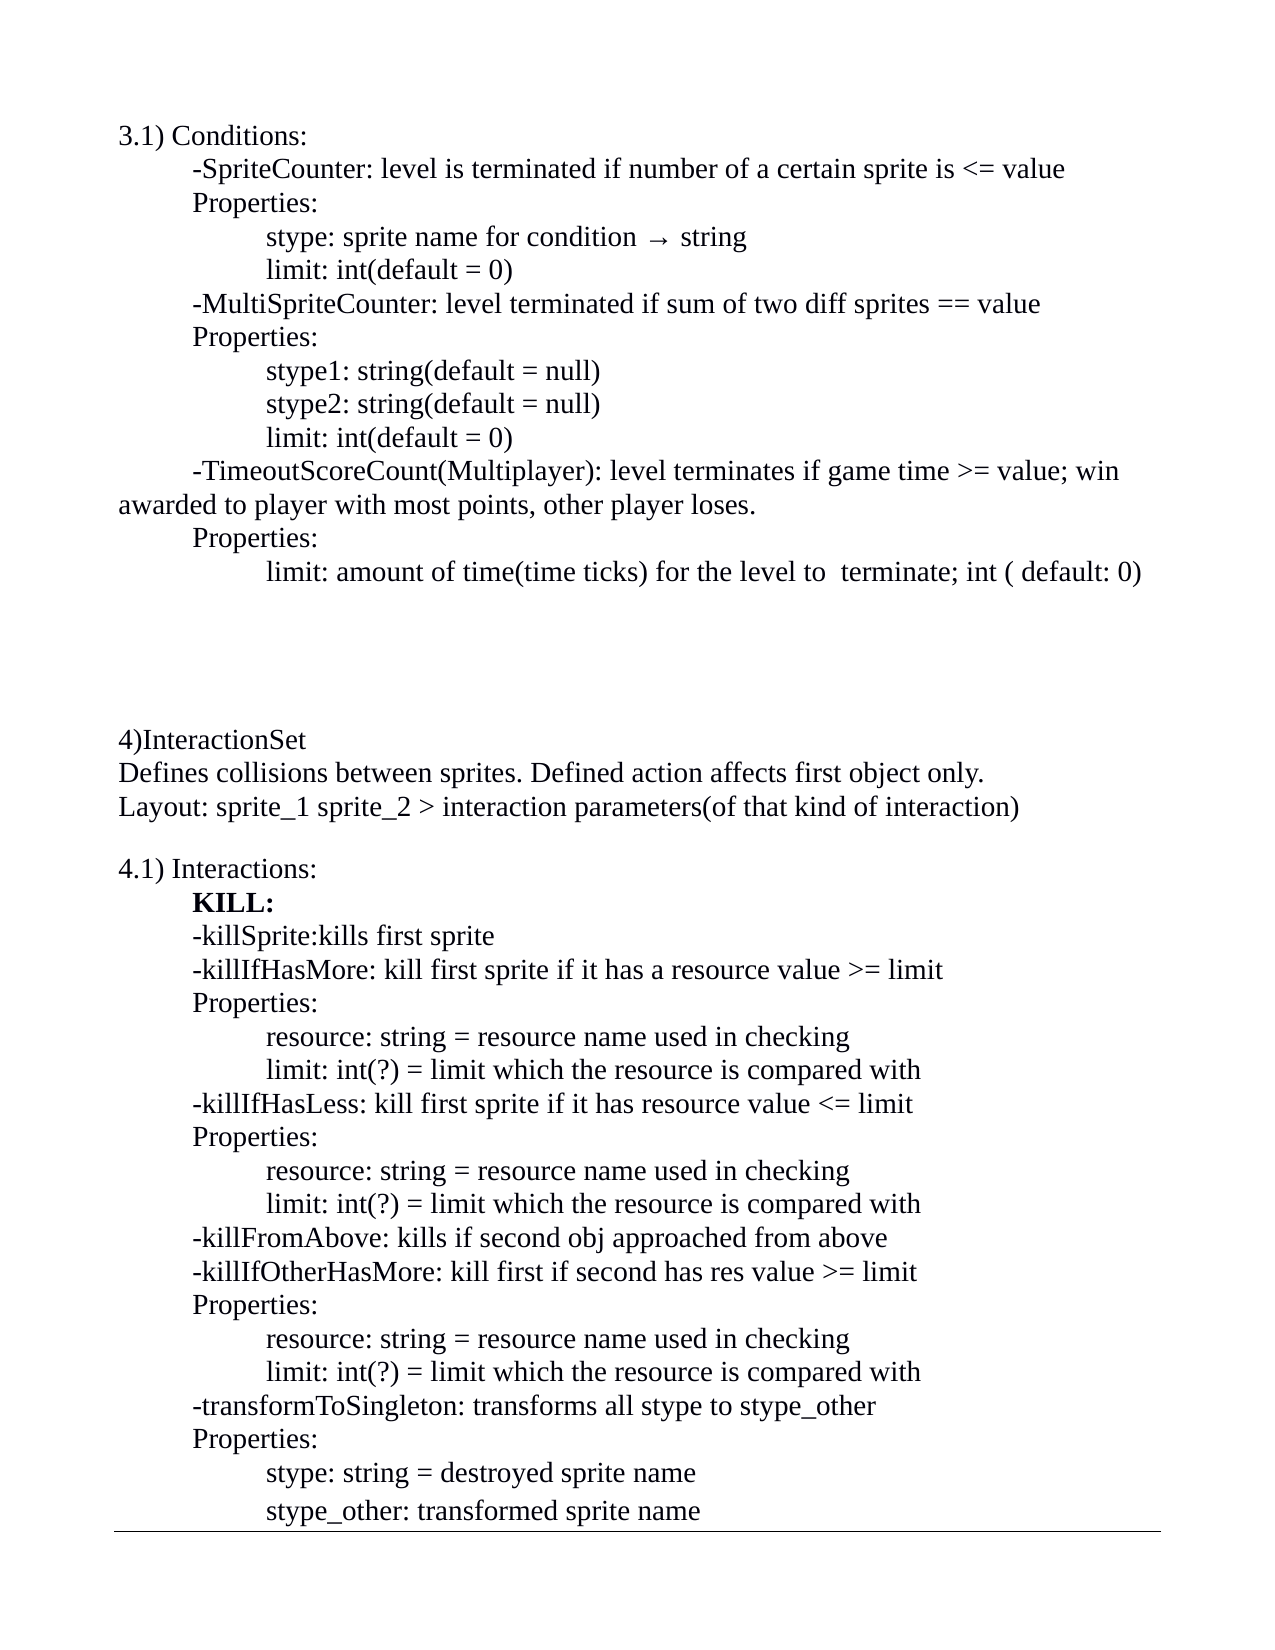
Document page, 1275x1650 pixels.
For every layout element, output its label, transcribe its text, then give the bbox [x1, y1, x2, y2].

text -killIfOtherHasMore: kill first if second has res value >= limit [118, 1254, 1157, 1287]
text Defines collisions between sprites. Defined action affects first object only. [118, 755, 1157, 789]
text Properties: [118, 1119, 1157, 1153]
text Properties: [118, 1421, 1157, 1455]
text stype: string = destroyed sprite name [118, 1455, 1157, 1488]
text Properties: [118, 185, 1157, 219]
text limit: int(?) = limit which the resource is compared with [118, 1187, 1157, 1220]
text resource: string = resource name used in checking [118, 1321, 1157, 1354]
text Properties: [118, 1287, 1157, 1321]
text -killIfHasLess: kill first sprite if it has resource value <= limit [118, 1086, 1157, 1119]
text limit: int(?) = limit which the resource is compared with [118, 1354, 1157, 1388]
text KILL: [118, 885, 1157, 918]
text stype_other: transformed sprite name [114, 1488, 1161, 1531]
text -killSprite:kills first sprite [118, 918, 1157, 952]
text limit: int(default = 0) [118, 252, 1157, 286]
text limit: int(?) = limit which the resource is compared with [118, 1052, 1157, 1086]
text resource: string = resource name used in checking [118, 1019, 1157, 1052]
text -killIfHasMore: kill first sprite if it has a resource value >= limit [118, 952, 1157, 985]
text resource: string = resource name used in checking [118, 1153, 1157, 1187]
text stype1: string(default = null) [118, 353, 1157, 386]
text 4)InteractionSet [118, 722, 1157, 755]
text -MultiSpriteCounter: level terminated if sum of two diff sprites == value [118, 286, 1157, 319]
text -transformToSingleton: transforms all stype to stype_other [118, 1388, 1157, 1421]
text Layout: sprite_1 sprite_2 > interaction parameters(of that kind of interaction) [118, 789, 1157, 822]
text -killFromAbove: kills if second obj approached from above [118, 1220, 1157, 1254]
text -TimeoutScoreCount(Multiplayer): level terminates if game time >= value; win awarded to player with most points, other player loses. [118, 453, 1157, 521]
text stype2: string(default = null) [118, 386, 1157, 420]
text Properties: [118, 521, 1157, 554]
text 4.1) Interactions: [118, 851, 1157, 885]
text stype: sprite name for condition → string [118, 219, 1157, 252]
text -SpriteCounter: level is terminated if number of a certain sprite is <= value [118, 152, 1157, 185]
text limit: amount of time(time ticks) for the level to terminate; int ( default: 0) [118, 554, 1157, 588]
text 3.1) Conditions: [118, 118, 1157, 152]
text Properties: [118, 319, 1157, 353]
text limit: int(default = 0) [118, 420, 1157, 453]
text Properties: [118, 985, 1157, 1019]
